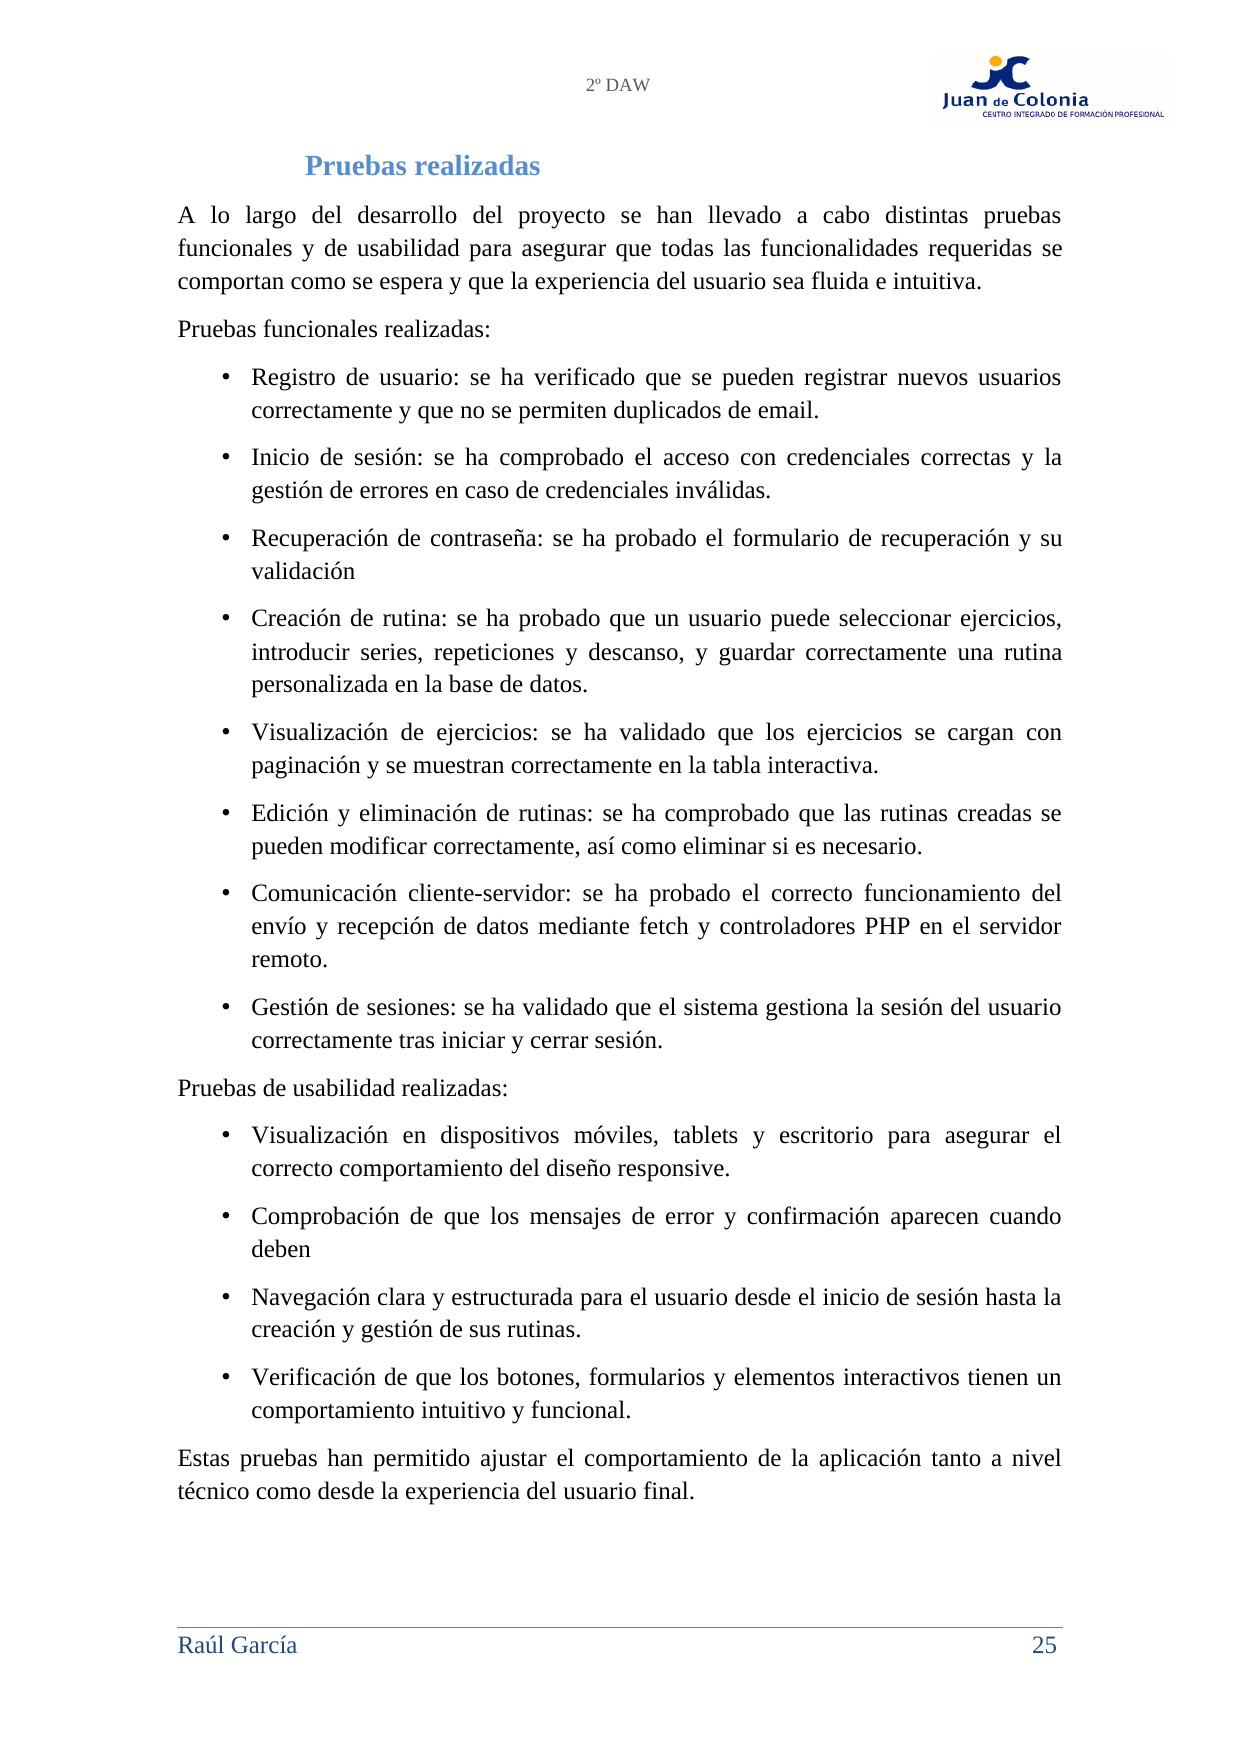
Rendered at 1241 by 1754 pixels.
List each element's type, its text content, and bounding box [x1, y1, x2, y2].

list Verificación de que los botones, formularios y elementos interactivos tienen un comportamiento intuitivo y funcional. [222, 1362, 1063, 1424]
list Recuperación de contraseña: se ha probado el formulario de recuperación y su validación [222, 523, 1063, 585]
list Creación de rutina: se ha probado que un usuario puede seleccionar ejercicios, introducir series, repeticiones y descanso, y guardar correctamente una rutina personalizada en la base de datos. [222, 603, 1063, 698]
list Comunicación cliente-servidor: se ha probado el correcto funcionamiento del envío y recepción de datos mediante fetch y controladores PHP en el servidor remoto. [222, 878, 1063, 973]
text A lo largo del desarrollo del proyecto se han llevado a cabo distintas pruebas funcionales y de usabilidad para asegurar que todas las funcionalidades requeridas se comportan como se espera y que la experiencia del usuario sea fluida e intuitiva. [177, 200, 1063, 295]
list Comprobación de que los mensajes de error y confirmación aparecen cuando deben [222, 1201, 1063, 1263]
list Visualización de ejercicios: se ha validado que los ejercicios se cargan con paginación y se muestran correctamente en la tabla interactiva. [222, 717, 1063, 779]
text Pruebas de usabilidad realizadas: [177, 1073, 1063, 1101]
picture [933, 51, 1175, 126]
text Pruebas funcionales realizadas: [177, 314, 1063, 343]
list Navegación clara y estructurada para el usuario desde el inicio de sesión hasta la creación y gestión de sus rutinas. [222, 1282, 1063, 1343]
subtitle Pruebas realizadas [252, 148, 1063, 181]
list Edición y eliminación de rutinas: se ha comprobado que las rutinas creadas se pueden modificar correctamente, así como eliminar si es necesario. [222, 798, 1063, 859]
list Visualización en dispositivos móviles, tablets y escritorio para asegurar el correcto comportamiento del diseño responsive. [222, 1120, 1063, 1182]
text Estas pruebas han permitido ajustar el comportamiento de la aplicación tanto a nivel técnico como desde la experiencia del usuario final. [177, 1443, 1063, 1504]
list Registro de usuario: se ha verificado que se pueden registrar nuevos usuarios correctamente y que no se permiten duplicados de email. [222, 362, 1063, 423]
list Inicio de sesión: se ha comprobado el acceso con credenciales correctas y la gestión de errores en caso de credenciales inválidas. [222, 442, 1063, 504]
list Gestión de sesiones: se ha validado que el sistema gestiona la sesión del usuario correctamente tras iniciar y cerrar sesión. [222, 992, 1063, 1054]
